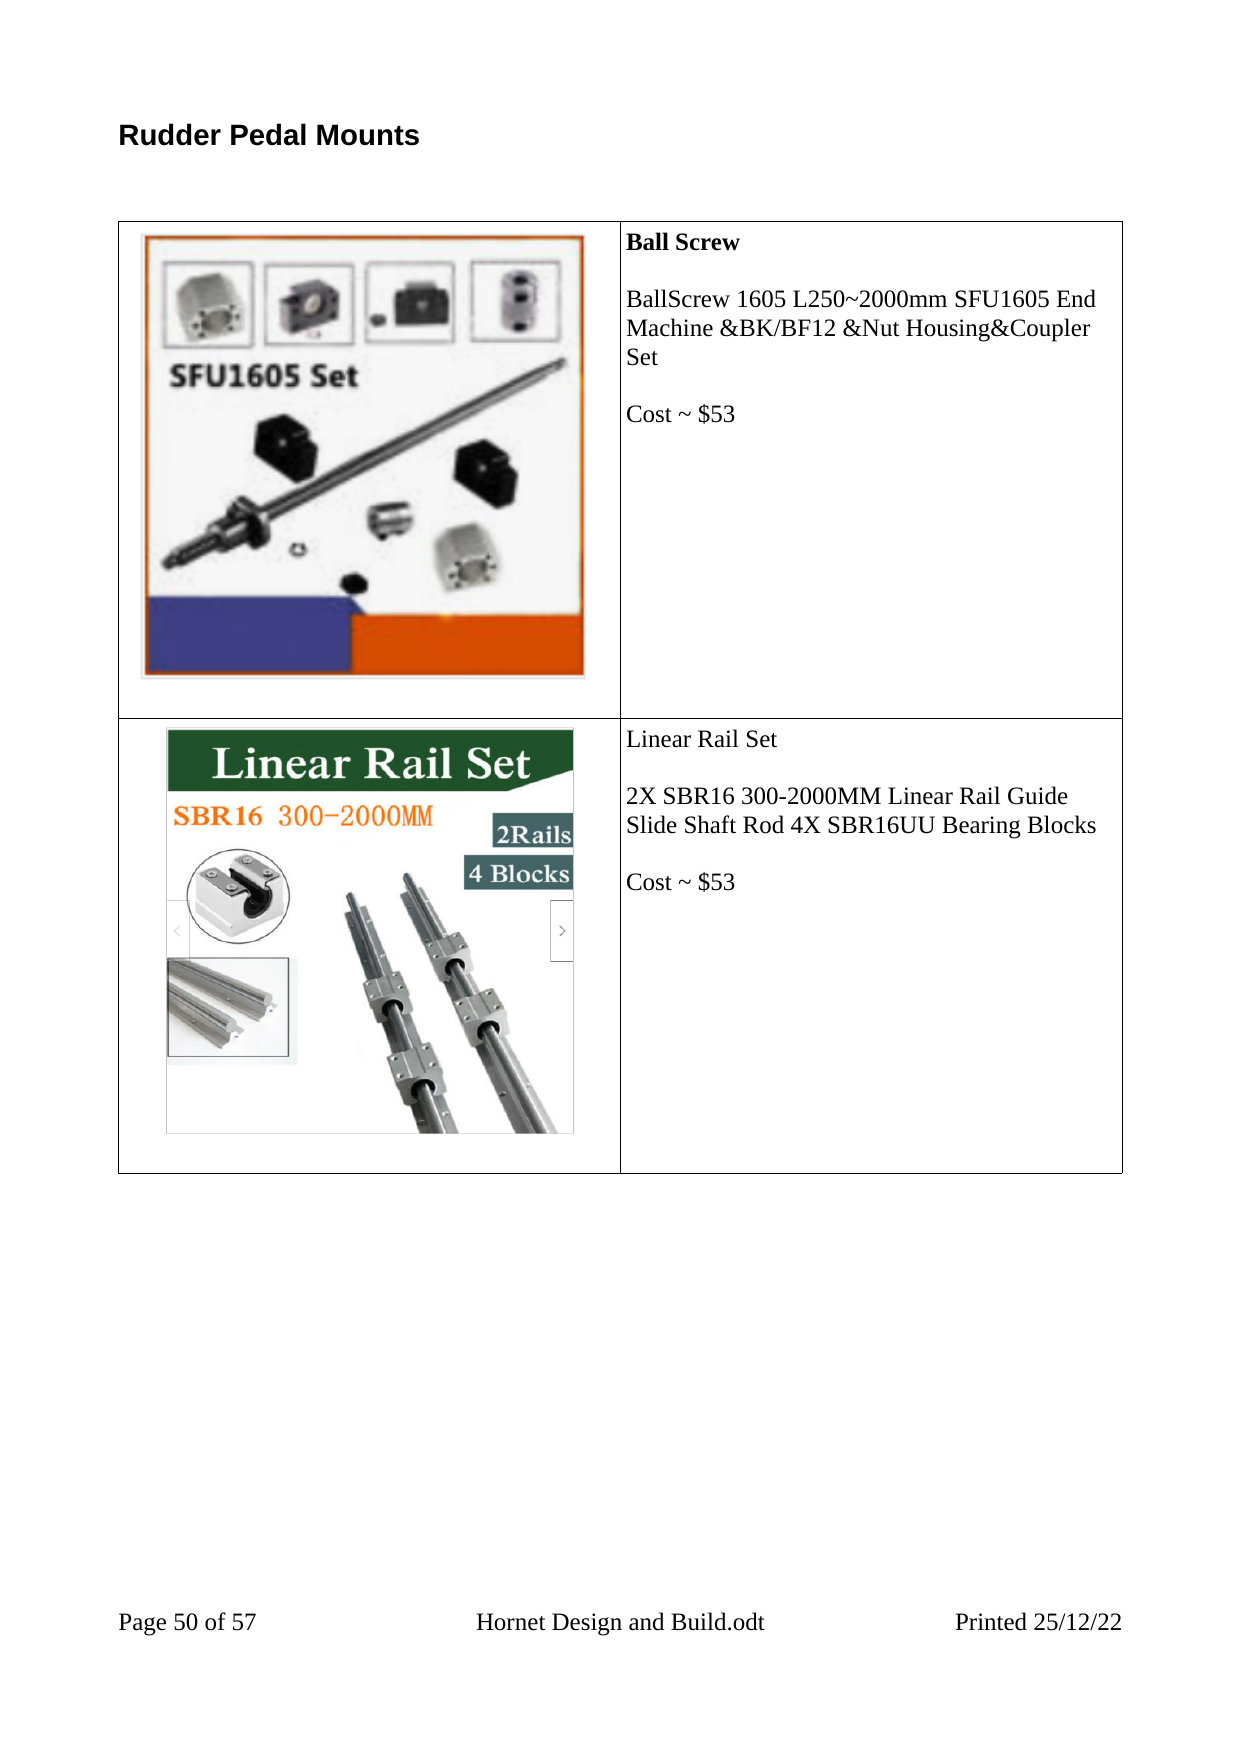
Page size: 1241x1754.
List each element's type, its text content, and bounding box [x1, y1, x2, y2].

table_header Ball Screw BallScrew 1605 L250~2000mm SFU1605 End Machine &BK/BF12 &Nut Housing&Coupler Set Cost ~ $53 [621, 222, 1122, 718]
table_cell Linear Rail Set 2X SBR16 300-2000MM Linear Rail Guide Slide Shaft Rod 4X SBR16UU Bearing Blocks Cost ~ $53 [621, 719, 1122, 1172]
table_header [119, 222, 620, 718]
picture [133, 227, 605, 684]
picture [161, 723, 577, 1138]
table_cell [119, 719, 620, 1172]
subtitle Rudder Pedal Mounts [118, 118, 1122, 152]
